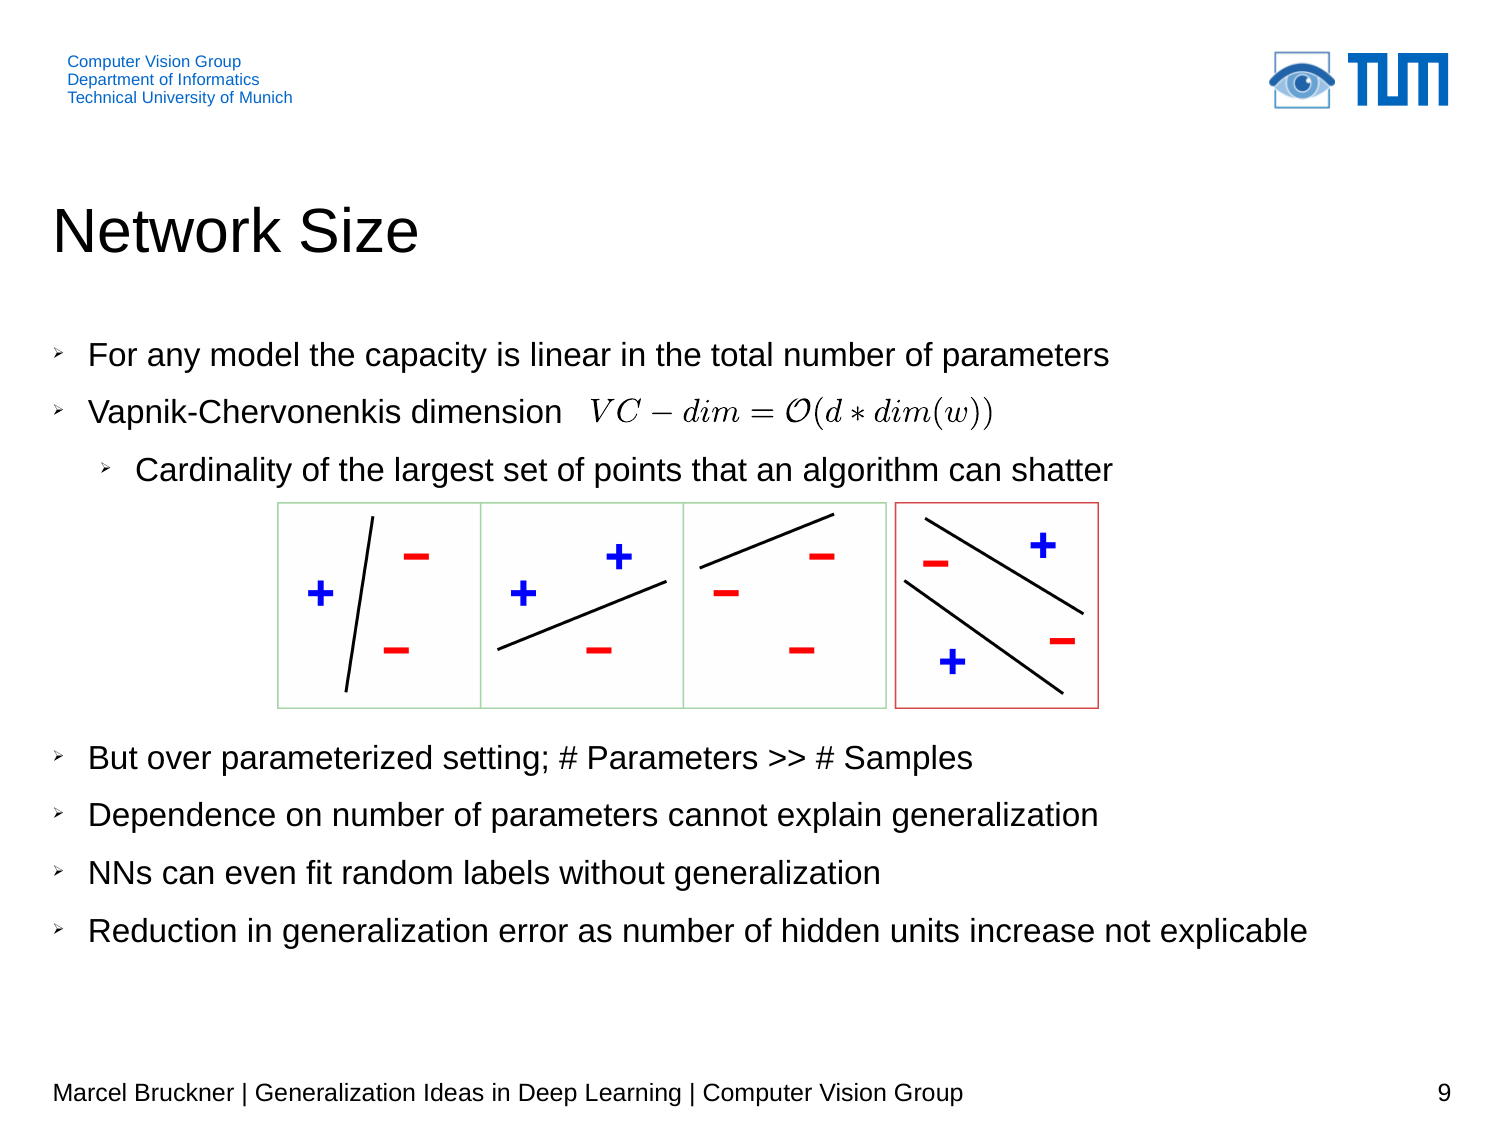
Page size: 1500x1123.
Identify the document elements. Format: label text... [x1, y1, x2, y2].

title Network Size [52, 195, 1453, 266]
text_box [590, 396, 992, 431]
picture [1269, 47, 1335, 113]
list For any model the capacity is linear in the total number of parameters Vapnik-Chervonenkis dimension Cardinality of the largest set of points that an algorithm can shatter But over parameterized setting; # Parameters >> # Samples Dependence on number of parameters cannot explain generalization NNs can even fit random labels without generalization Reduction in generalization error as number of hidden units increase not explicable [52, 330, 1453, 950]
picture [277, 502, 1099, 709]
